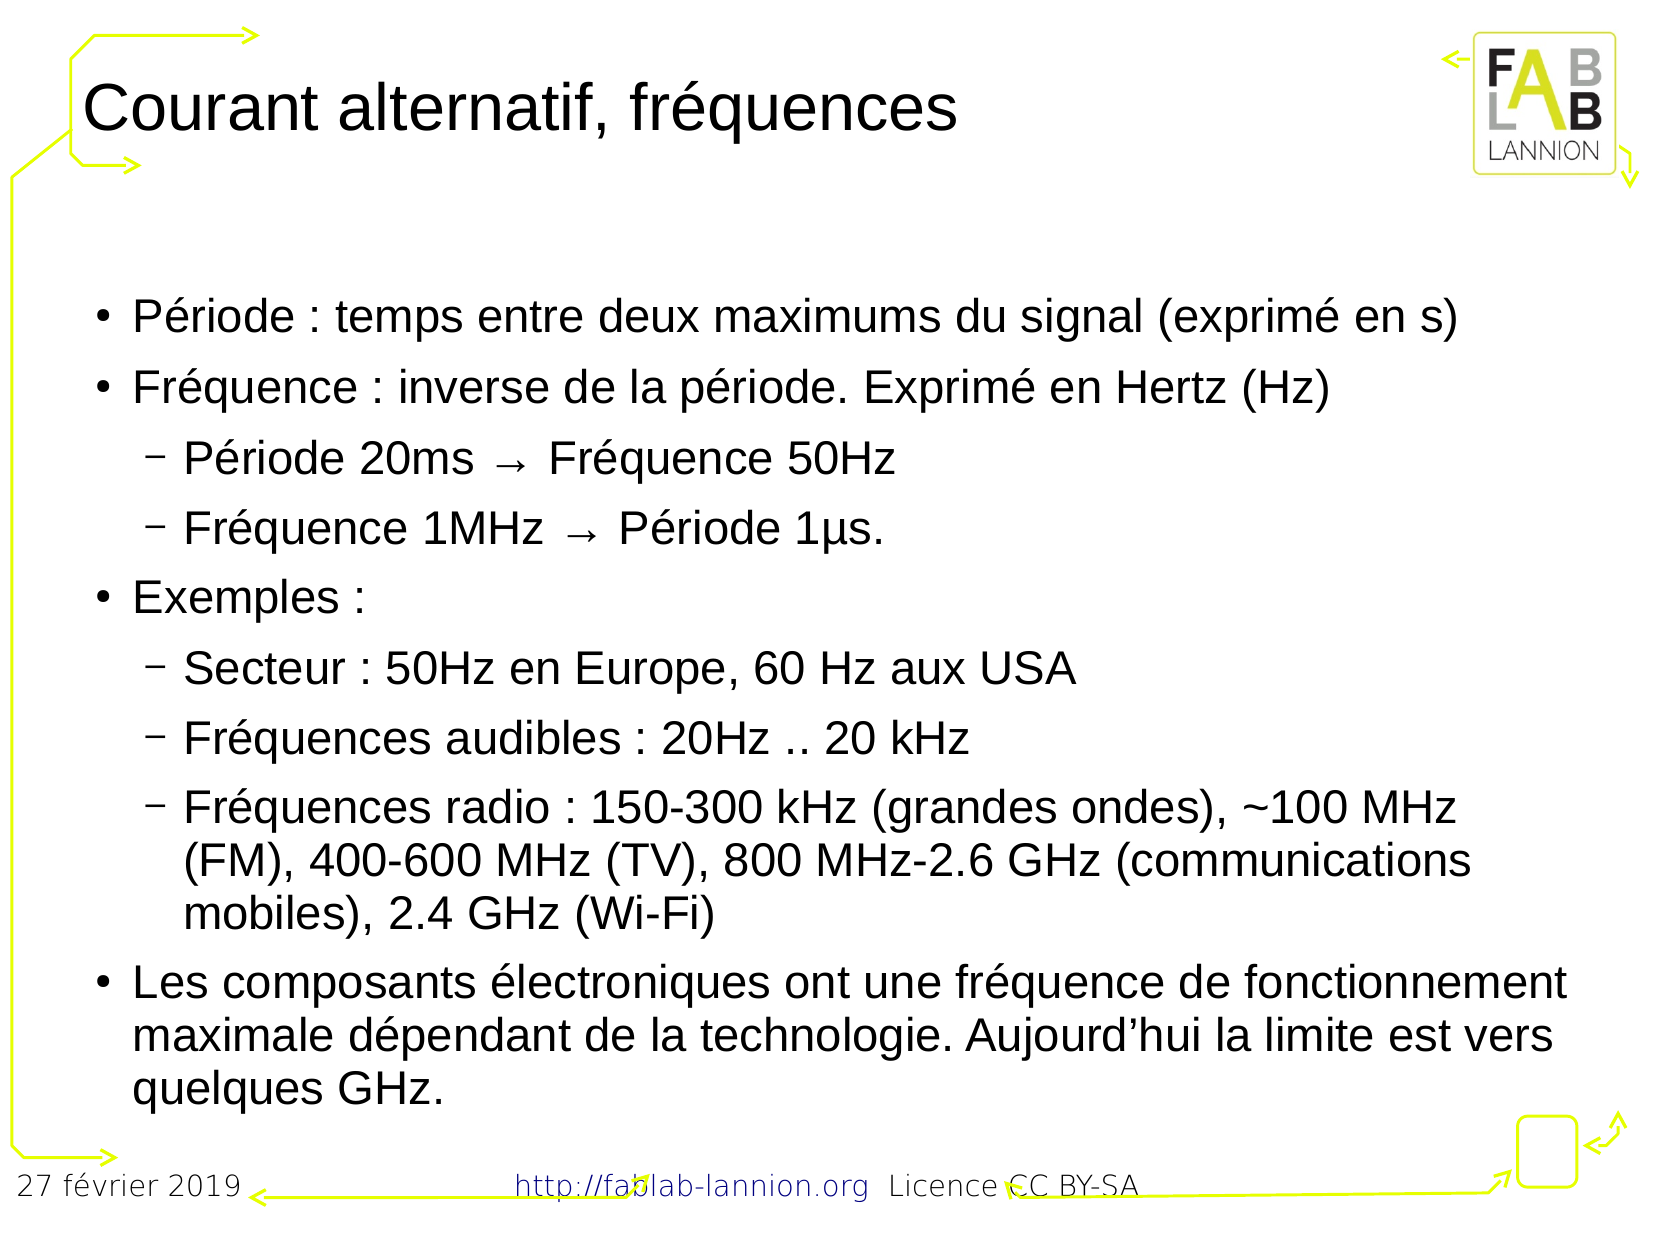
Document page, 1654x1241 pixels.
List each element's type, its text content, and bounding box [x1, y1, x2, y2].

list Période : temps entre deux maximums du signal (exprimé en s) Fréquence : inverse de la période. Exprimé en Hertz (Hz) Période 20ms → Fréquence 50Hz Fréquence 1MHz → Période 1µs. Exemples : Secteur : 50Hz en Europe, 60 Hz aux USA Fréquences audibles : 20Hz .. 20 kHz Fréquences radio : 150-300 kHz (grandes ondes), ~100 MHz (FM), 400-600 MHz (TV), 800 MHz-2.6 GHz (communications mobiles), 2.4 GHz (Wi-Fi) Les composants électroniques ont une fréquence de fonctionnement maximale dépendant de la technologie. Aujourd’hui la limite est vers quelques GHz. [82, 290, 1571, 1123]
title Courant alternatif, fréquences [82, 49, 1441, 166]
picture [1470, 29, 1619, 178]
